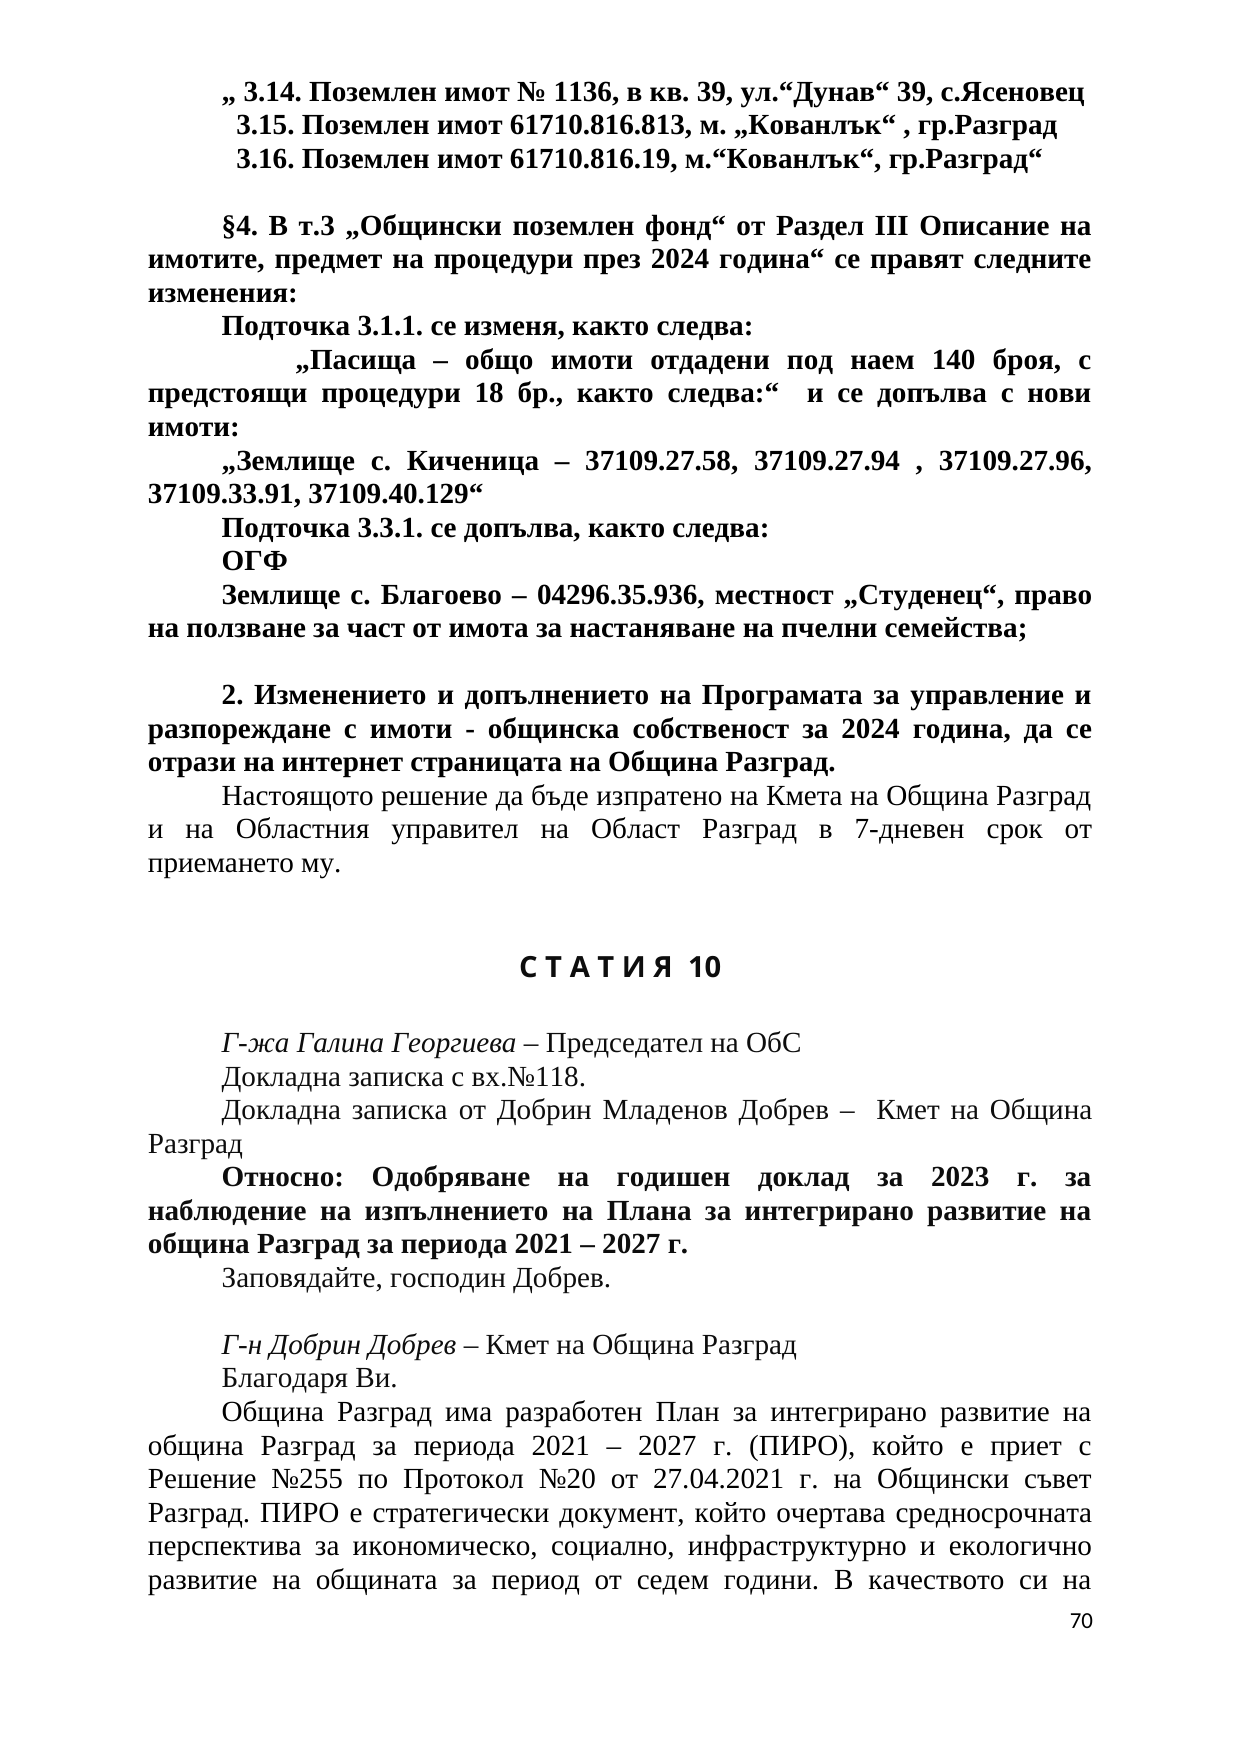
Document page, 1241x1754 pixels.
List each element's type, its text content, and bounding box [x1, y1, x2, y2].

text „Землище с. Киченица – 37109.27.58, 37109.27.94 , 37109.27.96, 37109.33.91, 37109.40.129“ [148, 443, 1093, 510]
text Заповядайте, господин Добрев. [148, 1260, 1093, 1293]
text С Т А Т И Я 10 [148, 946, 1093, 986]
text Докладна записка от Добрин Младенов Добрев – Кмет на Община Разград [148, 1092, 1093, 1159]
text Докладна записка с вх.№118. [148, 1059, 1093, 1092]
text „Пасища – общо имоти отдадени под наем 140 броя, с предстоящи процедури 18 бр., както следва:“ и се допълва с нови имоти: [148, 342, 1093, 443]
text „ 3.14. Поземлен имот № 1136, в кв. 39, ул.“Дунав“ 39, с.Ясеновец [148, 74, 1093, 107]
text Община Разград има разработен План за интегрирано развитие на община Разград за периода 2021 – 2027 г. (ПИРО), който е приет с Решение №255 по Протокол №20 от 27.04.2021 г. на Общински съвет Разград. ПИРО е стратегически документ, който очертава средносрочната перспектива за икономическо, социално, инфраструктурно и екологично развитие на общината за период от седем години. В качеството си на [148, 1394, 1093, 1595]
text Г-н Добрин Добрев – Кмет на Община Разград [148, 1327, 1093, 1361]
text 3.16. Поземлен имот 61710.816.19, м.“Кованлък“, гр.Разград“ [148, 141, 1093, 174]
text Землище с. Благоево – 04296.35.936, местност „Студенец“, право на ползване за част от имота за настаняване на пчелни семейства; [148, 577, 1093, 644]
text Подточка 3.3.1. се допълва, както следва: [148, 510, 1093, 543]
text Г-жа Галина Георгиева – Председател на ОбС [148, 1025, 1093, 1059]
text Подточка 3.1.1. се изменя, както следва: [148, 308, 1093, 342]
text ОГФ [148, 543, 1093, 577]
text §4. В т.3 „Общински поземлен фонд“ от Раздел III Описание на имотите, предмет на процедури през 2024 година“ се правят следните изменения: [148, 208, 1093, 308]
text 3.15. Поземлен имот 61710.816.813, м. „Кованлък“ , гр.Разград [148, 107, 1093, 141]
text 2. Изменението и допълнението на Програмата за управление и разпореждане с имоти - общинска собственост за 2024 година, да се отрази на интернет страницата на Община Разград. [148, 677, 1093, 778]
text Настоящото решение да бъде изпратено на Кмета на Община Разград и на Областния управител на Област Разград в 7-дневен срок от приемането му. [148, 778, 1093, 879]
text Благодаря Ви. [148, 1361, 1093, 1394]
text Относно: Одобряване на годишен доклад за 2023 г. за наблюдение на изпълнението на Плана за интегрирано развитие на община Разград за периода 2021 – 2027 г. [148, 1159, 1093, 1260]
